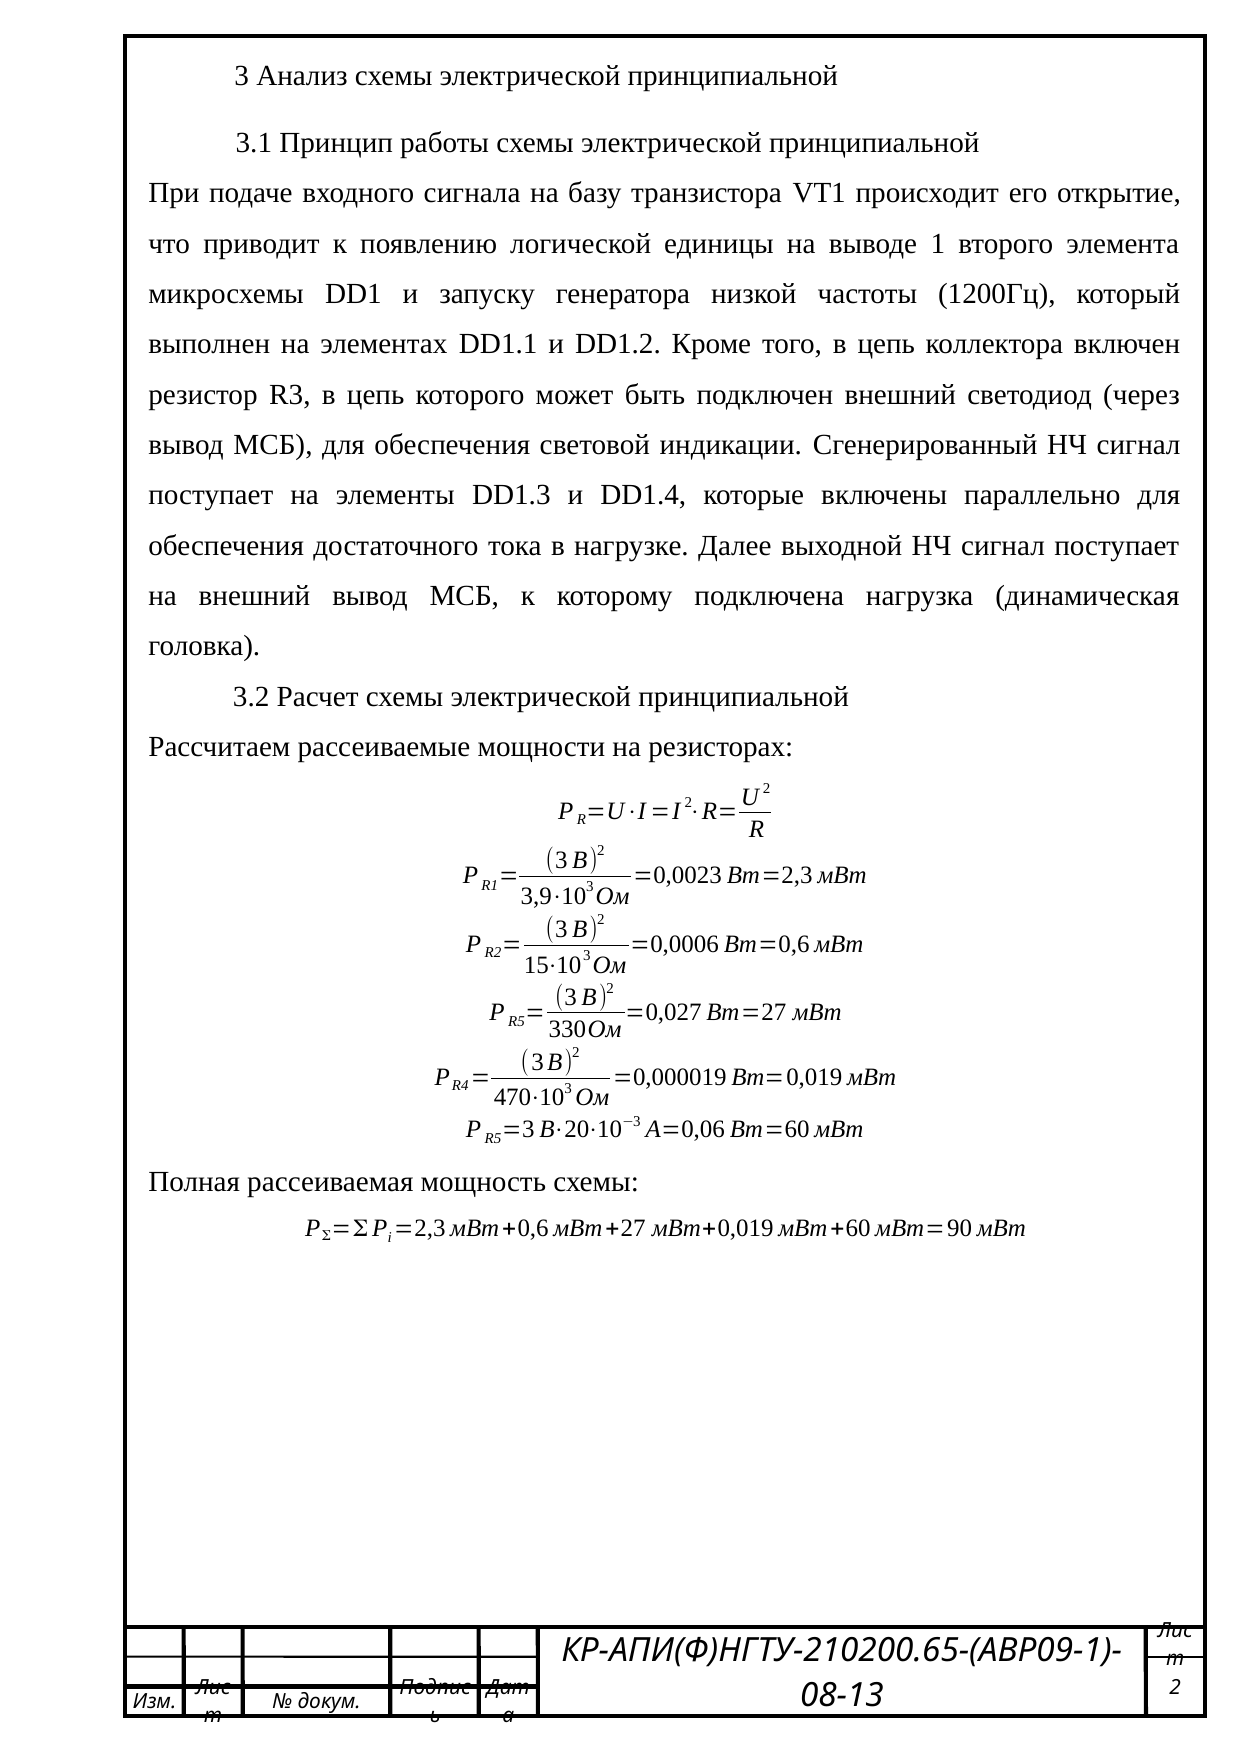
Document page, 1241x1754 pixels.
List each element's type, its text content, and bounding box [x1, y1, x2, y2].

text Рассчитаем рассеиваемые мощности на резисторах: [148, 729, 1181, 763]
text 3 Анализ схемы электрической принципиальной [148, 58, 1181, 92]
text 3.2 Расчет схемы электрической принципиальной [148, 679, 1181, 712]
text При подаче входного сигнала на базу транзистора VT1 происходит его открытие, что приводит к появлению логической единицы на выводе 1 второго элемента микросхемы DD1 и запуску генератора низкой частоты (1200Гц), который выполнен на элементах DD1.1 и DD1.2. Кроме того, в цепь коллектора включен резистор R3, в цепь которого может быть подключен внешний светодиод (через вывод МСБ), для обеспечения световой индикации. Сгенерированный НЧ сигнал поступает на элементы DD1.3 и DD1.4, которые включены параллельно для обеспечения достаточного тока в нагрузке. Далее выходной НЧ сигнал поступает на внешний вывод МСБ, к которому подключена нагрузка (динамическая головка). [148, 176, 1181, 662]
text Полная рассеиваемая мощность схемы: [148, 1164, 1181, 1197]
text 3.1 Принцип работы схемы электрической принципиальной [148, 125, 1181, 159]
